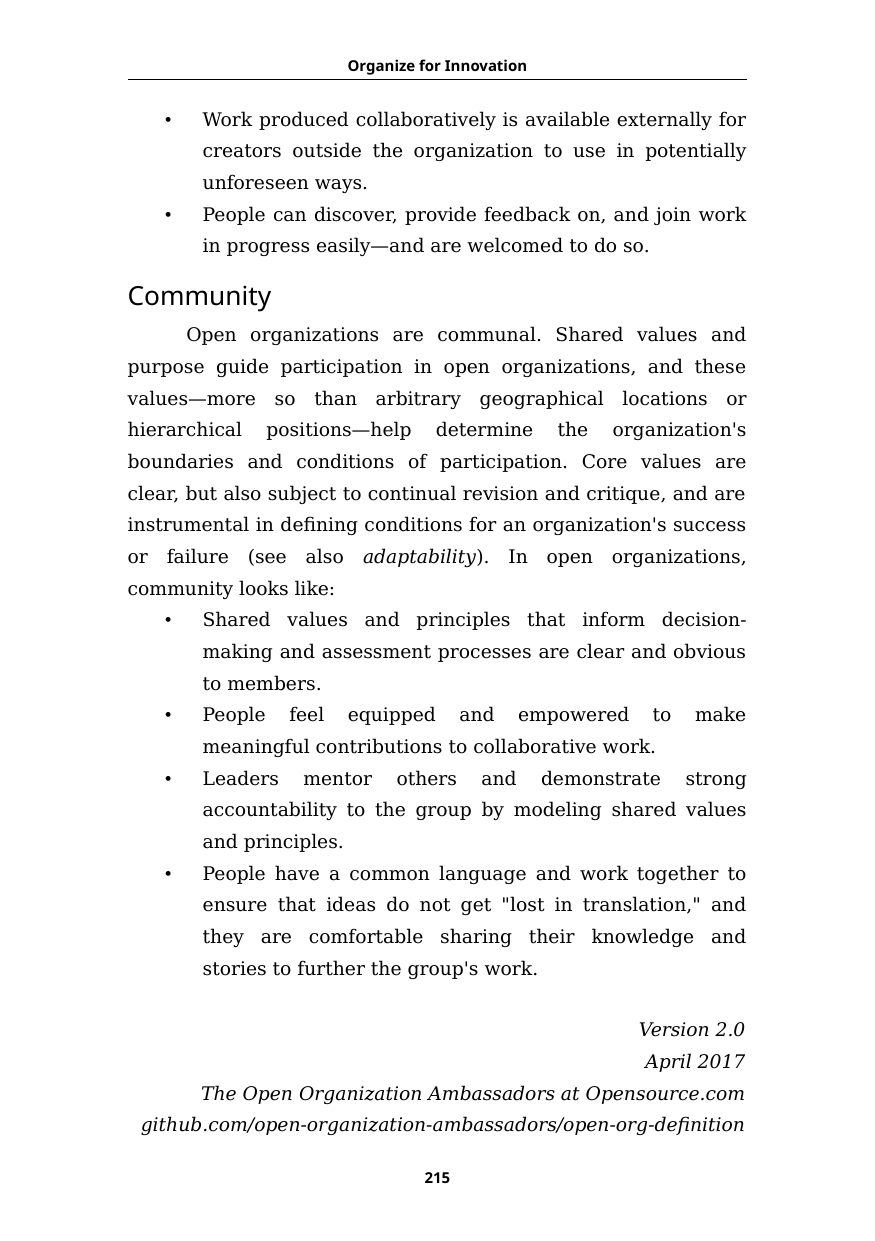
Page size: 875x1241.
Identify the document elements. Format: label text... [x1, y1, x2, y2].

text Version 2.0 April 2017 The Open Organization Ambassadors at Opensource.com github.com/open-organization-ambassadors/open-org-definition [127, 1019, 747, 1136]
list Work produced collaboratively is available externally for creators outside the organization to use in potentially unforeseen ways. [165, 109, 747, 194]
text Open organizations are communal. Shared values and purpose guide participation in open organizations, and these values—more so than arbitrary geographical locations or hierarchical positions—help determine the organization's boundaries and conditions of participation. Core values are clear, but also subject to continual revision and critique, and are instrumental in defining conditions for an organization's success or failure (see also adaptability). In open organizations, community looks like: [127, 324, 747, 600]
list Leaders mentor others and demonstrate strong accountability to the group by modeling shared values and principles. [165, 768, 747, 853]
list People can discover, provide feedback on, and join work in progress easily—and are welcomed to do so. [165, 204, 747, 257]
list People feel equipped and empowered to make meaningful contributions to collaborative work. [165, 704, 747, 758]
list People have a common language and work together to ensure that ideas do not get "lost in translation," and they are comfortable sharing their knowledge and stories to further the group's work. [165, 863, 747, 980]
list Shared values and principles that inform decision-making and assessment processes are clear and obvious to members. [165, 609, 747, 695]
subtitle Community [127, 282, 747, 312]
